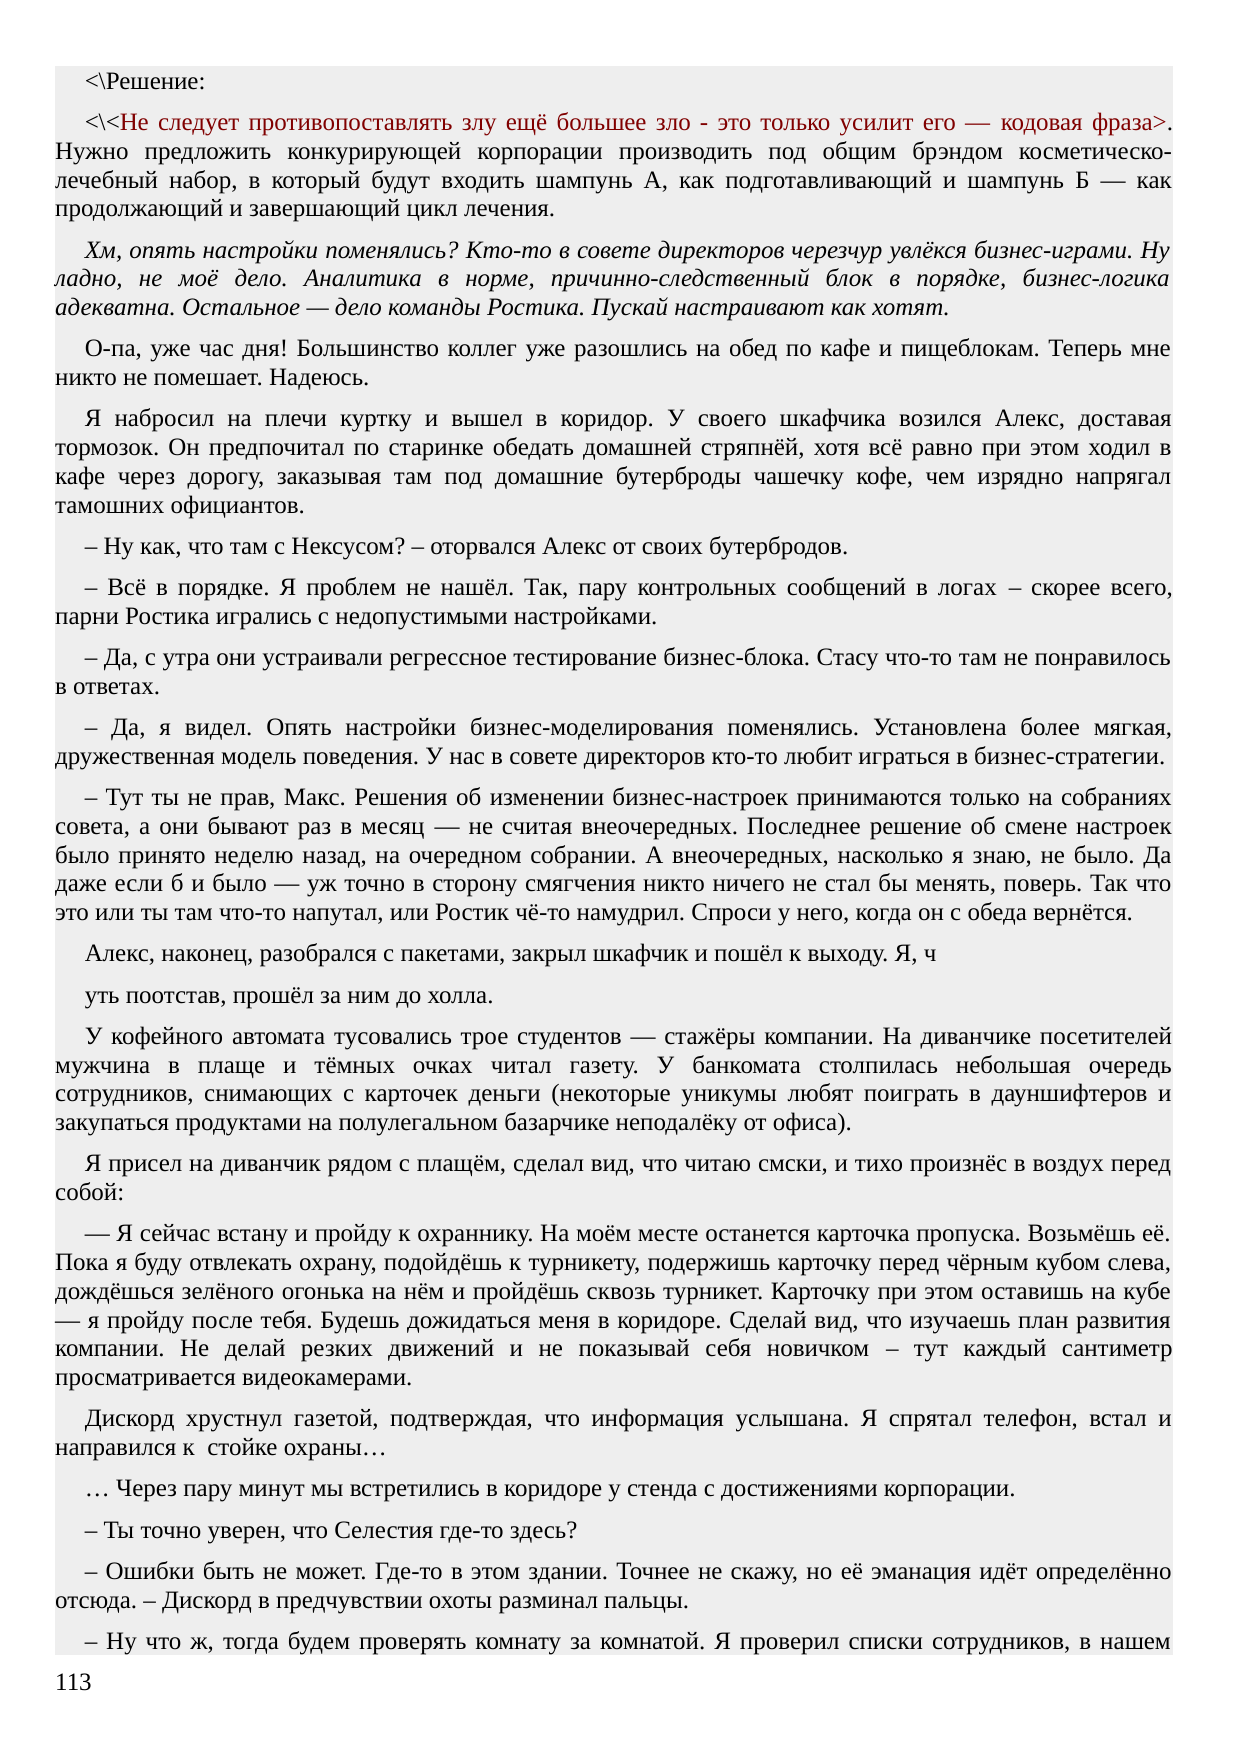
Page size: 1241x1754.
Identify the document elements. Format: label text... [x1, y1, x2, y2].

text <\Решение: [55, 66, 1173, 95]
text Я набросил на плечи куртку и вышел в коридор. У своего шкафчика возился Алекс, доставая тормозок. Он предпочитал по старинке обедать домашней стряпнёй, хотя всё равно при этом ходил в кафе через дорогу, заказывая там под домашние бутерброды чашечку кофе, чем изрядно напрягал тамошних официантов. [55, 403, 1173, 518]
text – Ты точно уверен, что Селестия где-то здесь? [55, 1515, 1173, 1543]
text Я присел на диванчик рядом с плащём, сделал вид, что читаю смски, и тихо произнёс в воздух перед собой: [55, 1148, 1173, 1206]
text Хм, опять настройки поменялись? Кто-то в совете директоров черезчур увлёкся бизнес-играми. Ну ладно, не моё дело. Аналитика в норме, причинно-следственный блок в порядке, бизнес-логика адекватна. Остальное — дело команды Ростика. Пускай настраивают как хотят. [55, 235, 1173, 321]
text — Я сейчас встану и пройду к охраннику. На моём месте останется карточка пропуска. Возьмёшь её. Пока я буду отвлекать охрану, подойдёшь к турникету, подержишь карточку перед чёрным кубом слева, дождёшься зелёного огонька на нём и пройдёшь сквозь турникет. Карточку при этом оставишь на кубе — я пройду после тебя. Будешь дожидаться меня в коридоре. Сделай вид, что изучаешь план развития компании. Не делай резких движений и не показывай себя новичком – тут каждый сантиметр просматривается видеокамерами. [55, 1218, 1173, 1391]
text – Тут ты не прав, Макс. Решения об изменении бизнес-настроек принимаются только на собраниях совета, а они бывают раз в месяц — не считая внеочередных. Последнее решение об смене настроек было принято неделю назад, на очередном собрании. А внеочередных, насколько я знаю, не было. Да даже если б и было — уж точно в сторону смягчения никто ничего не стал бы менять, поверь. Так что это или ты там что-то напутал, или Ростик чё-то намудрил. Спроси у него, когда он с обеда вернётся. [55, 782, 1173, 926]
text – Ну что ж, тогда будем проверять комнату за комнатой. Я проверил списки сотрудников, в нашем [55, 1626, 1173, 1655]
text – Ошибки быть не может. Где-то в этом здании. Точнее не скажу, но её эманация идёт определённо отсюда. – Дискорд в предчувствии охоты разминал пальцы. [55, 1556, 1173, 1613]
text Алекс, наконец, разобрался с пакетами, закрыл шкафчик и пошёл к выходу. Я, ч [55, 938, 1173, 967]
text – Да, с утра они устраивали регрессное тестирование бизнес-блока. Стасу что-то там не понравилось в ответах. [55, 642, 1173, 700]
text … Через пару минут мы встретились в коридоре у стенда с достижениями корпорации. [55, 1473, 1173, 1502]
text уть поотстав, прошёл за ним до холла. [55, 980, 1173, 1008]
text – Ну как, что там с Нексусом? – оторвался Алекс от своих бутербродов. [55, 531, 1173, 560]
text <\<Не следует противопоставлять злу ещё большее зло - это только усилит его — кодовая фраза>. Нужно предложить конкурирующей корпорации производить под общим брэндом косметическо-лечебный набор, в который будут входить шампунь А, как подготавливающий и шампунь Б — как продолжающий и завершающий цикл лечения. [55, 107, 1173, 222]
text О-па, уже час дня! Большинство коллег уже разошлись на обед по кафе и пищеблокам. Теперь мне никто не помешает. Надеюсь. [55, 333, 1173, 391]
text – Всё в порядке. Я проблем не нашёл. Так, пару контрольных сообщений в логах – скорее всего, парни Ростика игрались с недопустимыми настройками. [55, 572, 1173, 630]
text Дискорд хрустнул газетой, подтверждая, что информация услышана. Я спрятал телефон, встал и направился к стойке охраны… [55, 1403, 1173, 1461]
text – Да, я видел. Опять настройки бизнес-моделирования поменялись. Установлена более мягкая, дружественная модель поведения. У нас в совете директоров кто-то любит играться в бизнес-стратегии. [55, 712, 1173, 770]
text У кофейного автомата тусовались трое студентов — стажёры компании. На диванчике посетителей мужчина в плаще и тёмных очках читал газету. У банкомата столпилась небольшая очередь сотрудников, снимающих с карточек деньги (некоторые уникумы любят поиграть в дауншифтеров и закупаться продуктами на полулегальном базарчике неподалёку от офиса). [55, 1021, 1173, 1136]
